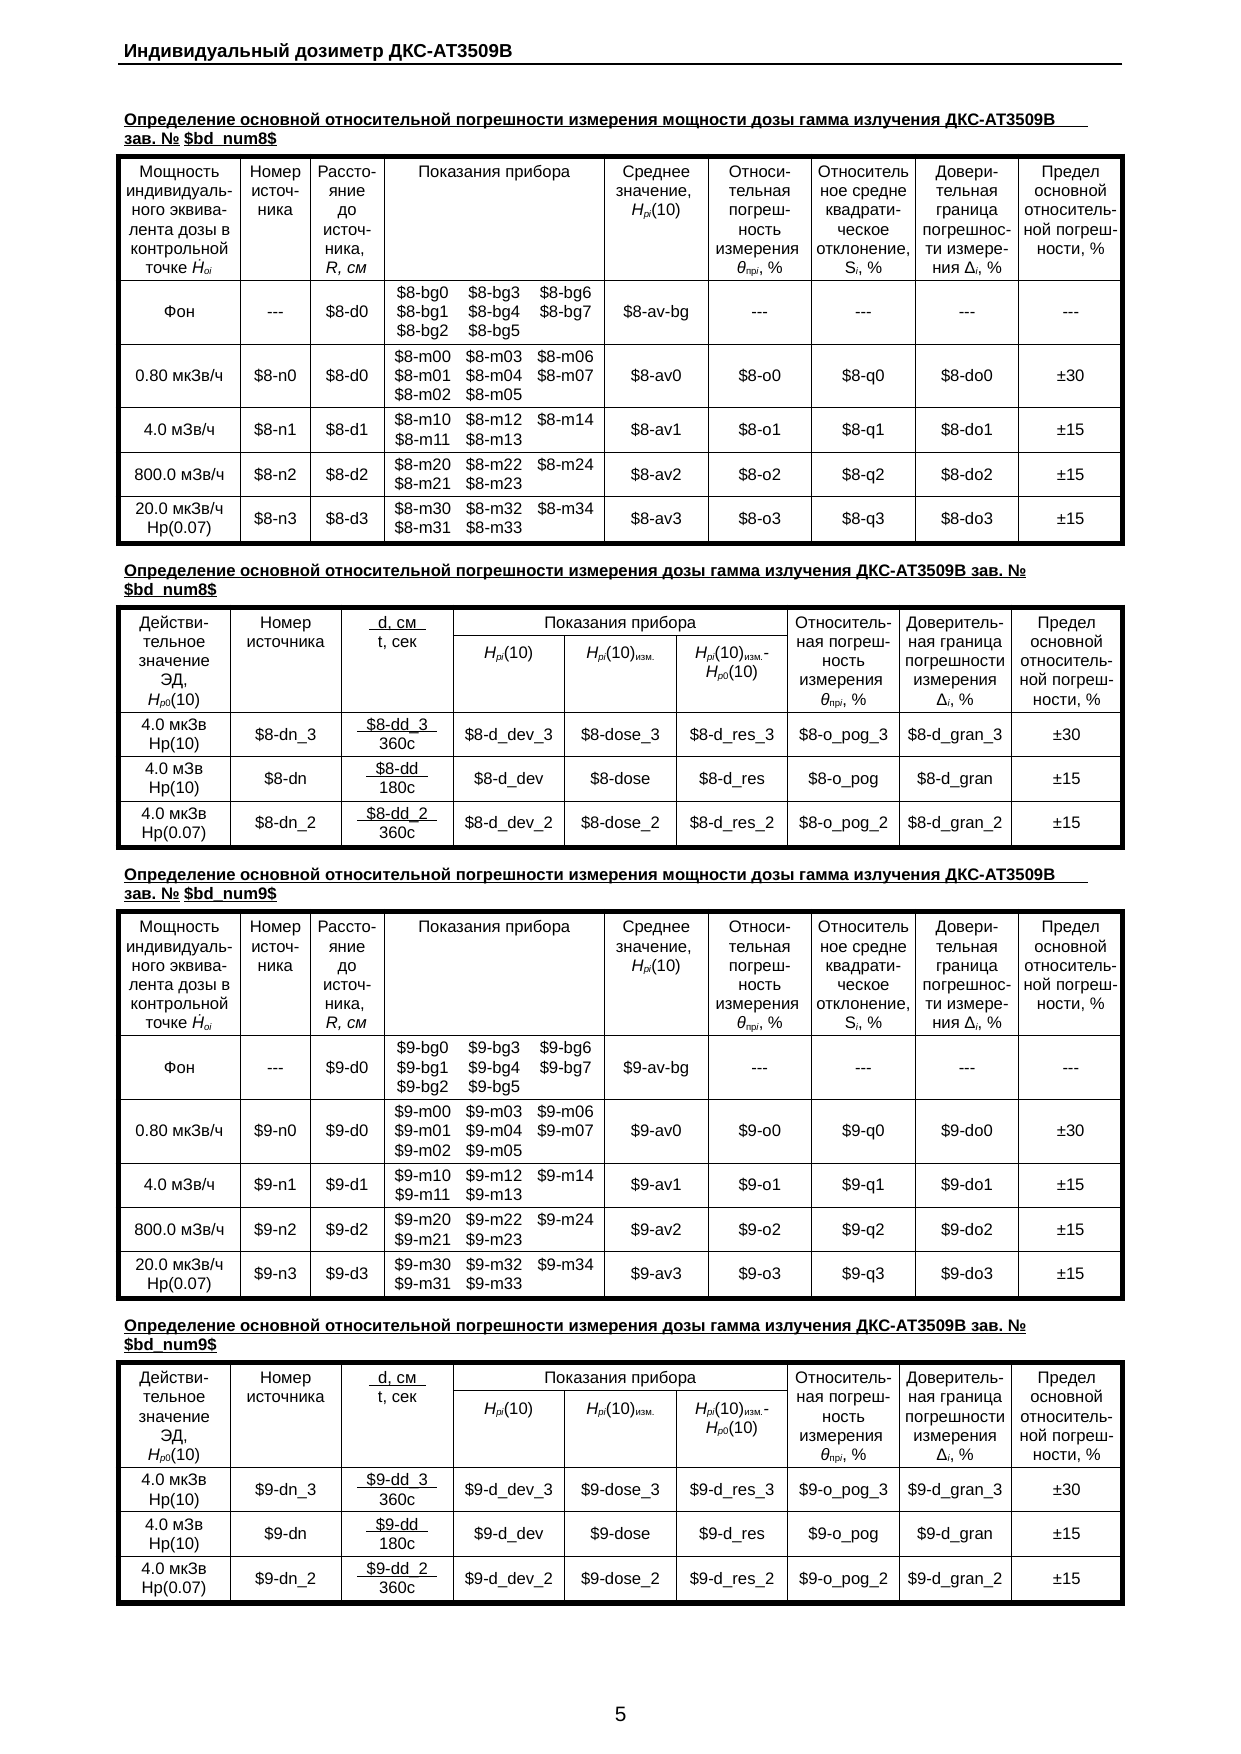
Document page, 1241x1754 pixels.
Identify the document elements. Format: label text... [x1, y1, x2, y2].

table_cell ±15 [1019, 497, 1120, 541]
table_cell $9-do2 [916, 1208, 1018, 1251]
table_cell $9-d_dev_3 [454, 1468, 564, 1511]
table_cell $8-o_pog_2 [788, 802, 899, 845]
table_cell $8-dn [231, 757, 341, 801]
table_cell ±15 [1012, 757, 1120, 801]
table_cell $9-o_pog_2 [788, 1557, 899, 1600]
table_cell --- [812, 1036, 915, 1099]
table_cell $9-dn_2 [231, 1557, 341, 1600]
table_cell $8-av0 [605, 345, 708, 407]
table_cell $9-d_res_3 [677, 1468, 787, 1511]
table_cell $9-dose [565, 1512, 676, 1556]
table_cell Hpi(10) [454, 636, 564, 712]
table_cell $8-m10 $8-m11 $8-m12 $8-m13 $8-m14 [385, 408, 604, 452]
table_cell $8-d3 [311, 497, 384, 541]
table_cell Рассто-яние до источ-ника, R, см [311, 159, 384, 280]
table_cell --- [241, 1036, 310, 1099]
table_cell Действи-тельное значение ЭД, Hp0(10) [121, 610, 230, 712]
table_cell --- [1019, 1036, 1120, 1099]
table_cell $8-dd 180c [342, 757, 453, 801]
table_cell Доверитель-ная граница погрешности измерения Δi, % [900, 1365, 1011, 1467]
table_cell ±15 [1012, 1512, 1120, 1556]
table_cell 800.0 мЗв/ч [121, 1208, 240, 1251]
table_cell ±15 [1019, 1252, 1120, 1296]
table_cell $8-av2 [605, 453, 708, 496]
table_cell $9-q3 [812, 1252, 915, 1296]
table_cell $8-d_dev_3 [454, 713, 564, 756]
table_cell $9-d0 [311, 1100, 384, 1162]
table_cell Мощность индивидуаль-ного эквива-лента дозы в контрольной точке Ḣoi [121, 914, 240, 1035]
table_cell Относи-тельная погреш-ность измерения θпрi, % [709, 914, 811, 1035]
table_cell Относитель-ная погреш-ность измерения θпрi, % [788, 610, 899, 712]
table_cell $9-o_pog [788, 1512, 899, 1556]
table_cell $8-o3 [709, 497, 811, 541]
table_cell $8-o_pog [788, 757, 899, 801]
table_cell ±15 [1012, 802, 1120, 845]
table_cell Довери-тельная граница погрешнос-ти измере-ния Δi, % [916, 914, 1018, 1035]
table_cell $9-d1 [311, 1164, 384, 1207]
table_cell ±30 [1012, 713, 1120, 756]
table_header Определение основной относительной погрешности измерения мощности дозы гамма излучения ДКС-АТ3509B зав. № $bd_num9$ [118, 850, 1122, 909]
table_cell Hpi(10)изм.-Hp0(10) [677, 636, 787, 712]
table_cell Hpi(10) [454, 1391, 564, 1467]
table_cell $9-dn [231, 1512, 341, 1556]
table_cell $8-n1 [241, 408, 310, 452]
table_cell $9-av0 [605, 1100, 708, 1162]
table_cell $9-do0 [916, 1100, 1018, 1162]
table_cell $9-o_pog_3 [788, 1468, 899, 1511]
table_cell $8-d_res_2 [677, 802, 787, 845]
table_cell Hpi(10)изм. [565, 636, 676, 712]
table_cell $8-n0 [241, 345, 310, 407]
table_cell Номер источ-ника [241, 914, 310, 1035]
table_cell Среднее значение, Hpi(10) [605, 914, 708, 1035]
table_cell Показания прибора [454, 610, 787, 635]
table_cell $9-av2 [605, 1208, 708, 1251]
table_cell 4.0 мкЗв Hp(10) [121, 1468, 230, 1511]
table_cell 0.80 мкЗв/ч [121, 1100, 240, 1162]
table_cell $9-d_res_2 [677, 1557, 787, 1600]
table_cell $9-m30 $9-m31 $9-m32 $9-m33 $9-m34 [385, 1252, 604, 1296]
table_cell Номер источника [231, 1365, 341, 1467]
table_cell $9-d_res [677, 1512, 787, 1556]
table_cell $9-av1 [605, 1164, 708, 1207]
table_cell $9-m10 $9-m11 $9-m12 $9-m13 $9-m14 [385, 1164, 604, 1207]
table_cell ±15 [1019, 1208, 1120, 1251]
table_cell 4.0 мЗв/ч [121, 408, 240, 452]
table_cell $8-m30 $8-m31 $8-m32 $8-m33 $8-m34 [385, 497, 604, 541]
table_cell $9-n1 [241, 1164, 310, 1207]
table_cell $8-m00 $8-m01 $8-m02 $8-m03 $8-m04 $8-m05 $8-m06 $8-m07 [385, 345, 604, 407]
table_cell $9-dose_3 [565, 1468, 676, 1511]
table_cell $8-dn_3 [231, 713, 341, 756]
table_cell $8-o2 [709, 453, 811, 496]
table_cell $8-q2 [812, 453, 915, 496]
table_cell d, см t, сек [342, 610, 453, 712]
table_cell 4.0 мкЗв Hp(0.07) [121, 802, 230, 845]
table_cell $8-dn_2 [231, 802, 341, 845]
table_cell $8-d0 [311, 281, 384, 343]
table_cell ±30 [1019, 345, 1120, 407]
table_cell $9-n3 [241, 1252, 310, 1296]
table_cell ±15 [1012, 1557, 1120, 1600]
table_cell $9-do3 [916, 1252, 1018, 1296]
table_cell ±30 [1019, 1100, 1120, 1162]
table_cell $9-n2 [241, 1208, 310, 1251]
table_cell $8-o1 [709, 408, 811, 452]
table_cell 20.0 мкЗв/ч Hp(0.07) [121, 1252, 240, 1296]
table_cell d, см t, сек [342, 1365, 453, 1467]
table_cell 4.0 мЗв Hp(10) [121, 757, 230, 801]
table_cell $9-av3 [605, 1252, 708, 1296]
table_cell $9-m20 $9-m21 $9-m22 $9-m23 $9-m24 [385, 1208, 604, 1251]
table_cell Относительное средне квадрати-ческое отклонение, Si, % [812, 914, 915, 1035]
table_cell $9-dn_3 [231, 1468, 341, 1511]
table_cell $8-d_dev_2 [454, 802, 564, 845]
table_cell Показания прибора [454, 1365, 787, 1390]
table_cell $9-dd_3 360c [342, 1468, 453, 1511]
table_cell $8-dose_2 [565, 802, 676, 845]
table_cell $8-d_dev [454, 757, 564, 801]
table_cell $8-q0 [812, 345, 915, 407]
table_cell $8-d_res [677, 757, 787, 801]
table_cell $9-m00 $9-m01 $9-m02 $9-m03 $9-m04 $9-m05 $9-m06 $9-m07 [385, 1100, 604, 1162]
table_cell $8-o_pog_3 [788, 713, 899, 756]
table_cell $9-q1 [812, 1164, 915, 1207]
table_cell $9-q2 [812, 1208, 915, 1251]
table_cell --- [709, 1036, 811, 1099]
table_cell $9-d_dev_2 [454, 1557, 564, 1600]
table_cell $9-do1 [916, 1164, 1018, 1207]
table_cell $8-dd_3 360c [342, 713, 453, 756]
table_cell 800.0 мЗв/ч [121, 453, 240, 496]
table_cell Рассто-яние до источ-ника, R, см [311, 914, 384, 1035]
table_cell ±15 [1019, 1164, 1120, 1207]
table_cell 0.80 мкЗв/ч [121, 345, 240, 407]
table_cell Предел основной относитель-ной погреш-ности, % [1012, 610, 1120, 712]
table_cell --- [916, 281, 1018, 343]
table_cell Предел основной относитель-ной погреш-ности, % [1012, 1365, 1120, 1467]
table_cell Среднее значение, Hpi(10) [605, 159, 708, 280]
table_cell Относительное средне квадрати-ческое отклонение, Si, % [812, 159, 915, 280]
table_cell $9-dd_2 360c [342, 1557, 453, 1600]
table_cell ±30 [1012, 1468, 1120, 1511]
table_cell $8-n3 [241, 497, 310, 541]
table_cell $9-d_gran_3 [900, 1468, 1011, 1511]
table_cell $9-o0 [709, 1100, 811, 1162]
table_cell $9-o3 [709, 1252, 811, 1296]
table_cell Довери-тельная граница погрешнос-ти измере-ния Δi, % [916, 159, 1018, 280]
table_cell $9-d2 [311, 1208, 384, 1251]
table_cell $8-d_gran_2 [900, 802, 1011, 845]
table_cell $8-d1 [311, 408, 384, 452]
table_cell $9-av-bg [605, 1036, 708, 1099]
table_cell --- [916, 1036, 1018, 1099]
table_cell ±15 [1019, 408, 1120, 452]
table_cell Действи-тельное значение ЭД, Hp0(10) [121, 1365, 230, 1467]
table_header Определение основной относительной погрешности измерения дозы гамма излучения ДКС-АТ3509B зав. № $bd_num8$ [118, 546, 1122, 604]
table_cell $8-q3 [812, 497, 915, 541]
table_cell $8-do2 [916, 453, 1018, 496]
table_cell Предел основной относитель-ной погреш-ности, % [1019, 914, 1120, 1035]
table_cell $8-av3 [605, 497, 708, 541]
table_cell $9-d_dev [454, 1512, 564, 1556]
table_cell $9-d0 [311, 1036, 384, 1099]
table_cell $8-d_gran [900, 757, 1011, 801]
table_cell $8-dose [565, 757, 676, 801]
table_cell --- [812, 281, 915, 343]
table_header Определение основной относительной погрешности измерения дозы гамма излучения ДКС-АТ3509B зав. № $bd_num9$ [118, 1301, 1122, 1360]
table_cell Мощность индивидуаль-ного эквива-лента дозы в контрольной точке Ḣoi [121, 159, 240, 280]
table_cell Номер источника [231, 610, 341, 712]
table_cell Доверитель-ная граница погрешности измерения Δi, % [900, 610, 1011, 712]
table_cell $8-dd_2 360c [342, 802, 453, 845]
table_cell 20.0 мкЗв/ч Hp(0.07) [121, 497, 240, 541]
table_cell $8-dose_3 [565, 713, 676, 756]
table_cell Относи-тельная погреш-ность измерения θпрi, % [709, 159, 811, 280]
table_cell 4.0 мкЗв Hp(0.07) [121, 1557, 230, 1600]
table_cell Фон [121, 281, 240, 343]
table_cell $8-do0 [916, 345, 1018, 407]
table_cell Hpi(10)изм. [565, 1391, 676, 1467]
table_cell $8-o0 [709, 345, 811, 407]
table_header Определение основной относительной погрешности измерения мощности дозы гамма излучения ДКС-АТ3509B зав. № $bd_num8$ [118, 95, 1122, 153]
table_cell $8-av1 [605, 408, 708, 452]
table_cell --- [709, 281, 811, 343]
table_cell --- [241, 281, 310, 343]
table_cell $8-d2 [311, 453, 384, 496]
table_cell $8-av-bg [605, 281, 708, 343]
table_cell Относитель-ная погреш-ность измерения θпрi, % [788, 1365, 899, 1467]
table_cell --- [1019, 281, 1120, 343]
table_cell $8-bg0 $8-bg1 $8-bg2 $8-bg3 $8-bg4 $8-bg5 $8-bg6 $8-bg7 [385, 281, 604, 343]
table_cell Hpi(10)изм.-Hp0(10) [677, 1391, 787, 1467]
table_cell 4.0 мкЗв Hp(10) [121, 713, 230, 756]
table_cell $8-n2 [241, 453, 310, 496]
table_cell $8-d_gran_3 [900, 713, 1011, 756]
table_cell $9-d_gran_2 [900, 1557, 1011, 1600]
table_cell $8-m20 $8-m21 $8-m22 $8-m23 $8-m24 [385, 453, 604, 496]
table_cell $9-q0 [812, 1100, 915, 1162]
table_cell Номер источ-ника [241, 159, 310, 280]
table_cell Показания прибора [385, 159, 604, 280]
table_cell $8-do3 [916, 497, 1018, 541]
table_cell $9-o2 [709, 1208, 811, 1251]
table_cell Показания прибора [385, 914, 604, 1035]
table_cell $8-do1 [916, 408, 1018, 452]
table_cell $8-d_res_3 [677, 713, 787, 756]
table_cell $9-dose_2 [565, 1557, 676, 1600]
table_cell Предел основной относитель-ной погреш-ности, % [1019, 159, 1120, 280]
table_cell $9-o1 [709, 1164, 811, 1207]
table_cell $8-d0 [311, 345, 384, 407]
table_cell $8-q1 [812, 408, 915, 452]
table_cell $9-bg0 $9-bg1 $9-bg2 $9-bg3 $9-bg4 $9-bg5 $9-bg6 $9-bg7 [385, 1036, 604, 1099]
table_cell $9-dd 180c [342, 1512, 453, 1556]
table_cell $9-d3 [311, 1252, 384, 1296]
table_cell $9-d_gran [900, 1512, 1011, 1556]
table_cell ±15 [1019, 453, 1120, 496]
table_cell 4.0 мЗв Hp(10) [121, 1512, 230, 1556]
table_cell Фон [121, 1036, 240, 1099]
table_cell $9-n0 [241, 1100, 310, 1162]
table_cell 4.0 мЗв/ч [121, 1164, 240, 1207]
